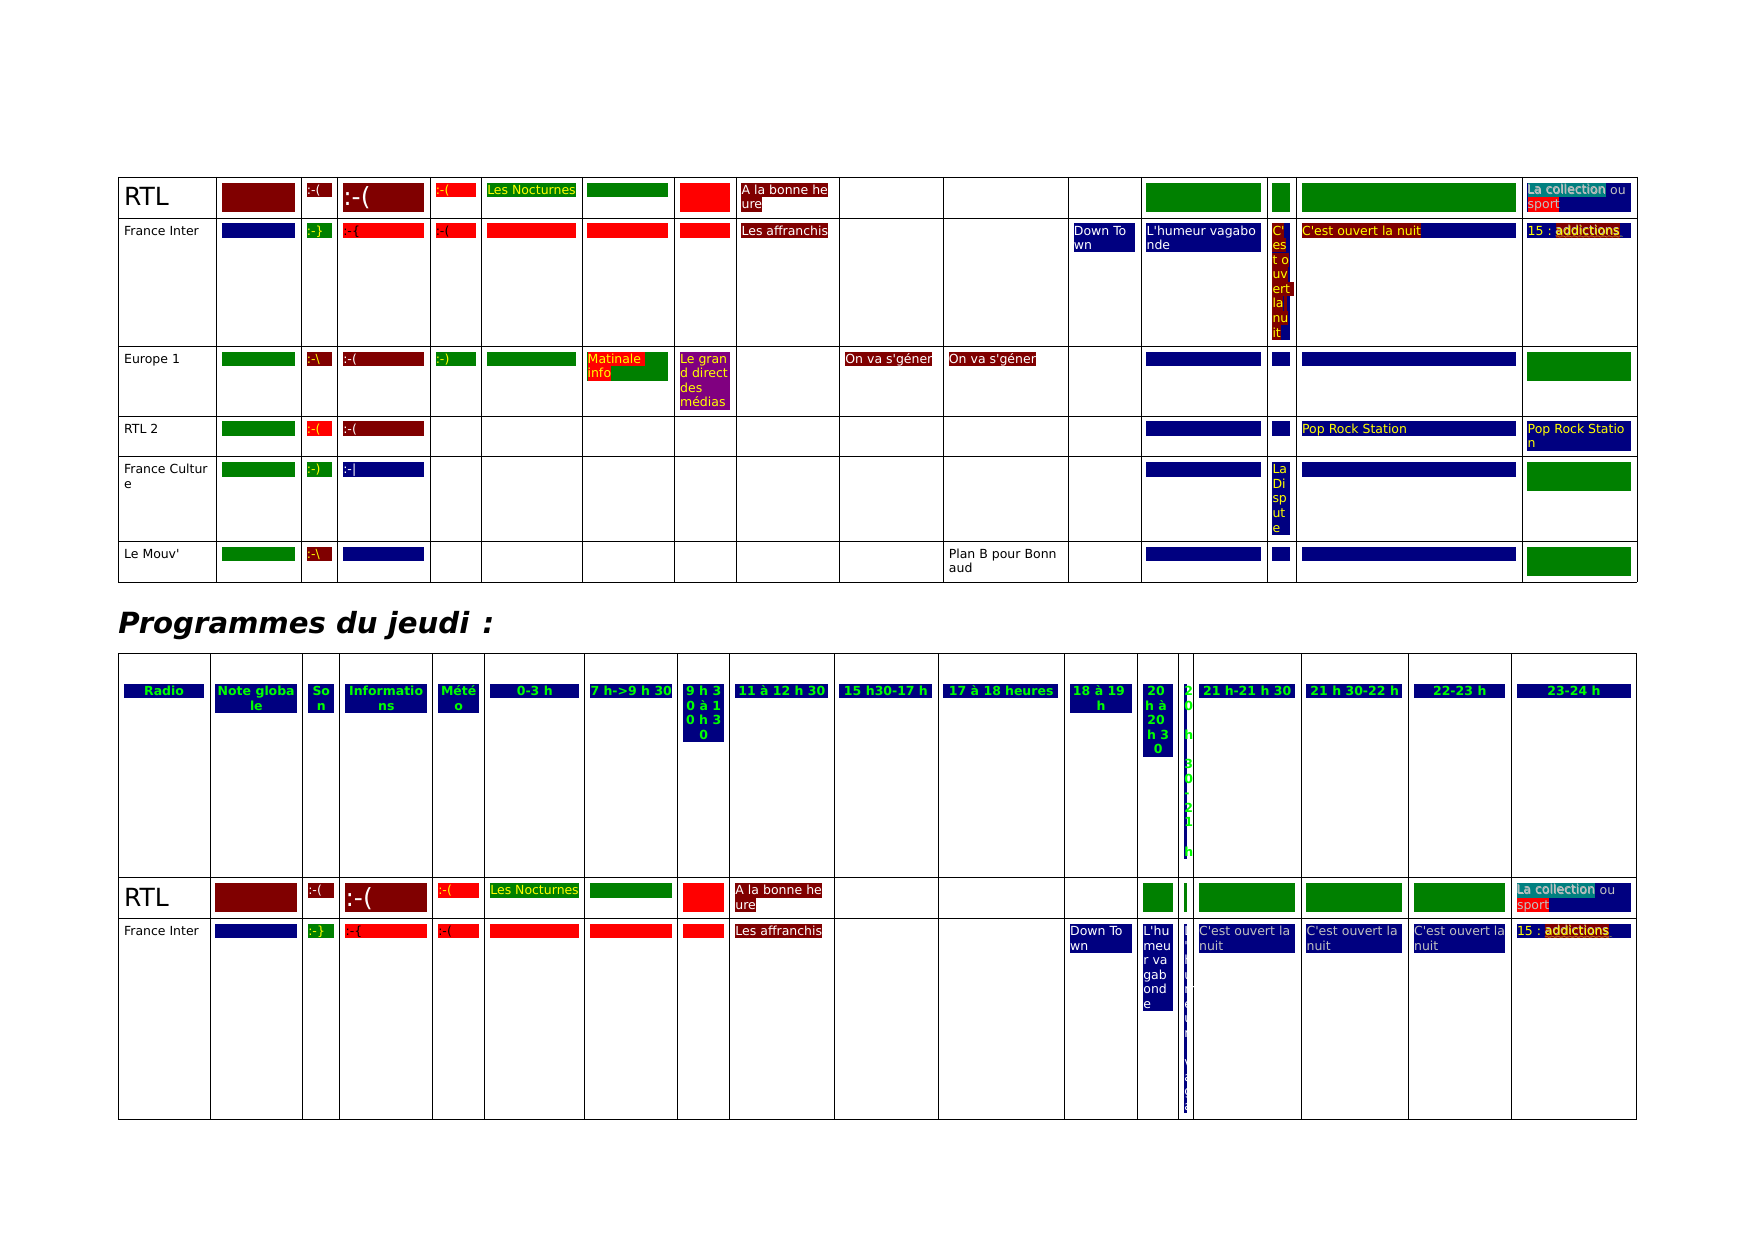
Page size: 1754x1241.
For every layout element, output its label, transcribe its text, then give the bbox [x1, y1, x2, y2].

table_cell [1179, 878, 1193, 918]
table_cell [1069, 457, 1141, 541]
table_cell [840, 457, 943, 541]
table_cell :-} [302, 219, 337, 346]
table_cell Le grand direct des médias [675, 347, 736, 416]
table_cell Les Nocturnes [482, 178, 582, 217]
table_cell :-( [340, 878, 432, 918]
table_cell [835, 919, 938, 1119]
table_cell [678, 878, 729, 918]
table_header 0-3 h [485, 654, 584, 877]
table_cell La collection ou sport [1512, 878, 1636, 918]
table_cell 15 : addictions [1523, 219, 1637, 346]
table_cell [944, 457, 1068, 541]
table_cell [217, 178, 301, 217]
table_cell [1297, 178, 1522, 217]
table_cell [675, 542, 736, 582]
table_cell [583, 178, 674, 217]
table_header 21 h 30-22 h [1302, 654, 1408, 877]
table_cell [678, 919, 729, 1119]
table_cell Les affranchis [730, 919, 834, 1119]
subtitle Programmes du jeudi : [118, 607, 1636, 641]
table_cell A la bonne heure [730, 878, 834, 918]
table_cell :-\ [302, 347, 337, 416]
table_cell 15 : addictions [1512, 919, 1636, 1119]
table_cell A la bonne heure [737, 178, 839, 217]
table_cell [840, 178, 943, 217]
table_header 17 à 18 heures [939, 654, 1064, 877]
table_cell [737, 542, 839, 582]
table_cell [217, 457, 301, 541]
table_cell C'est ouvert la nuit [1194, 919, 1301, 1119]
table_cell L'humeur vagabonde [1179, 919, 1193, 1119]
table_cell [1297, 457, 1522, 541]
table_cell [939, 878, 1064, 918]
table_cell [835, 878, 938, 918]
table_cell [585, 919, 677, 1119]
table_cell :-( [302, 417, 337, 456]
table_cell [217, 542, 301, 582]
table_cell [1069, 178, 1141, 217]
table_cell Pop Rock Station [1523, 417, 1637, 456]
table_cell [482, 542, 582, 582]
table_cell :-{ [340, 919, 432, 1119]
table_cell Plan B pour Bonnaud [944, 542, 1068, 582]
table_cell [1065, 878, 1137, 918]
table_cell [1268, 542, 1296, 582]
table_cell Down Town [1069, 219, 1141, 346]
table_cell [675, 219, 736, 346]
table_cell [583, 219, 674, 346]
table_cell [1302, 878, 1408, 918]
table_cell [1142, 457, 1267, 541]
table_cell [431, 417, 481, 456]
table_cell [485, 919, 584, 1119]
table_cell C'est ouvert la nuit [1268, 219, 1296, 346]
table_cell :-) [431, 347, 481, 416]
table_cell [675, 178, 736, 217]
table_cell RTL [119, 178, 216, 217]
table_cell [944, 417, 1068, 456]
table_cell :-} [303, 919, 339, 1119]
table_cell [1297, 347, 1522, 416]
table_cell RTL [119, 878, 210, 918]
table_cell :-( [303, 878, 339, 918]
table_header 23-24 h [1512, 654, 1636, 877]
table_cell [1069, 417, 1141, 456]
table_cell [482, 457, 582, 541]
table_header 20 h à 20 h 30 [1138, 654, 1178, 877]
table_cell :-( [302, 178, 337, 217]
table_cell [840, 417, 943, 456]
table_cell [482, 219, 582, 346]
table_cell [1142, 178, 1267, 217]
table_cell [1268, 178, 1296, 217]
table_cell :-( [433, 919, 484, 1119]
table_cell [431, 542, 481, 582]
table_cell :-\ [302, 542, 337, 582]
table_cell C'est ouvert la nuit [1302, 919, 1408, 1119]
table_cell Les Nocturnes [485, 878, 584, 918]
table_cell [944, 178, 1068, 217]
table_cell [583, 417, 674, 456]
table_cell [1069, 347, 1141, 416]
table_cell [840, 219, 943, 346]
table_cell [583, 542, 674, 582]
table_header Météo [433, 654, 484, 877]
table_header Informations [340, 654, 432, 877]
table_header Son [303, 654, 339, 877]
table_cell France Culture [119, 457, 216, 541]
table_cell :-( [338, 417, 430, 456]
table_cell [1297, 542, 1522, 582]
table_cell [482, 417, 582, 456]
table_cell On va s'géner [840, 347, 943, 416]
table_cell [1142, 542, 1267, 582]
table_cell [840, 542, 943, 582]
table_cell L'humeur vagabonde [1142, 219, 1267, 346]
table_cell [675, 457, 736, 541]
table_cell [1523, 542, 1637, 582]
table_cell C'est ouvert la nuit [1409, 919, 1511, 1119]
table_cell [675, 417, 736, 456]
table_cell Le Mouv' [119, 542, 216, 582]
table_cell [482, 347, 582, 416]
table_cell Matinale info [583, 347, 674, 416]
table_cell Les affranchis [737, 219, 839, 346]
table_cell On va s'géner [944, 347, 1068, 416]
table_cell [217, 219, 301, 346]
table_cell [737, 417, 839, 456]
table_header Note globale [211, 654, 302, 877]
table_cell Pop Rock Station [1297, 417, 1522, 456]
table_header Radio [119, 654, 210, 877]
table_cell [583, 457, 674, 541]
table_cell Down Town [1065, 919, 1137, 1119]
table_cell [939, 919, 1064, 1119]
table_header 21 h-21 h 30 [1194, 654, 1301, 877]
table_cell :-) [302, 457, 337, 541]
table_cell [1142, 417, 1267, 456]
table_cell [1138, 878, 1178, 918]
table_cell [217, 417, 301, 456]
table_header 9 h 30 à 10 h 30 [678, 654, 729, 877]
table_cell [1268, 417, 1296, 456]
table_cell :-( [431, 219, 481, 346]
table_cell [1523, 457, 1637, 541]
table_header 22-23 h [1409, 654, 1511, 877]
table_cell RTL 2 [119, 417, 216, 456]
table_cell :-{ [338, 219, 430, 346]
table_cell [431, 457, 481, 541]
table_cell :-| [338, 457, 430, 541]
table_cell [1268, 347, 1296, 416]
table_cell Europe 1 [119, 347, 216, 416]
table_cell [944, 219, 1068, 346]
table_header 20 h 30-21 h [1179, 654, 1193, 877]
table_cell :-( [433, 878, 484, 918]
table_cell :-( [431, 178, 481, 217]
table_cell [737, 457, 839, 541]
table_cell La Dispute [1268, 457, 1296, 541]
table_cell [211, 919, 302, 1119]
table_header 11 à 12 h 30 [730, 654, 834, 877]
table_cell [338, 542, 430, 582]
table_cell [217, 347, 301, 416]
table_cell C'est ouvert la nuit [1297, 219, 1522, 346]
table_cell [1142, 347, 1267, 416]
table_cell [737, 347, 839, 416]
table_cell France Inter [119, 919, 210, 1119]
table_cell :-( [338, 178, 430, 217]
table_cell [1523, 347, 1637, 416]
table_cell [1194, 878, 1301, 918]
table_cell [211, 878, 302, 918]
table_cell La collection ou sport [1523, 178, 1637, 217]
table_header 15 h30-17 h [835, 654, 938, 877]
table_cell France Inter [119, 219, 216, 346]
table_header 18 à 19 h [1065, 654, 1137, 877]
table_cell [1069, 542, 1141, 582]
table_cell L'humeur vagabonde [1138, 919, 1178, 1119]
table_cell [585, 878, 677, 918]
table_cell [1409, 878, 1511, 918]
table_cell :-( [338, 347, 430, 416]
table_header 7 h->9 h 30 [585, 654, 677, 877]
